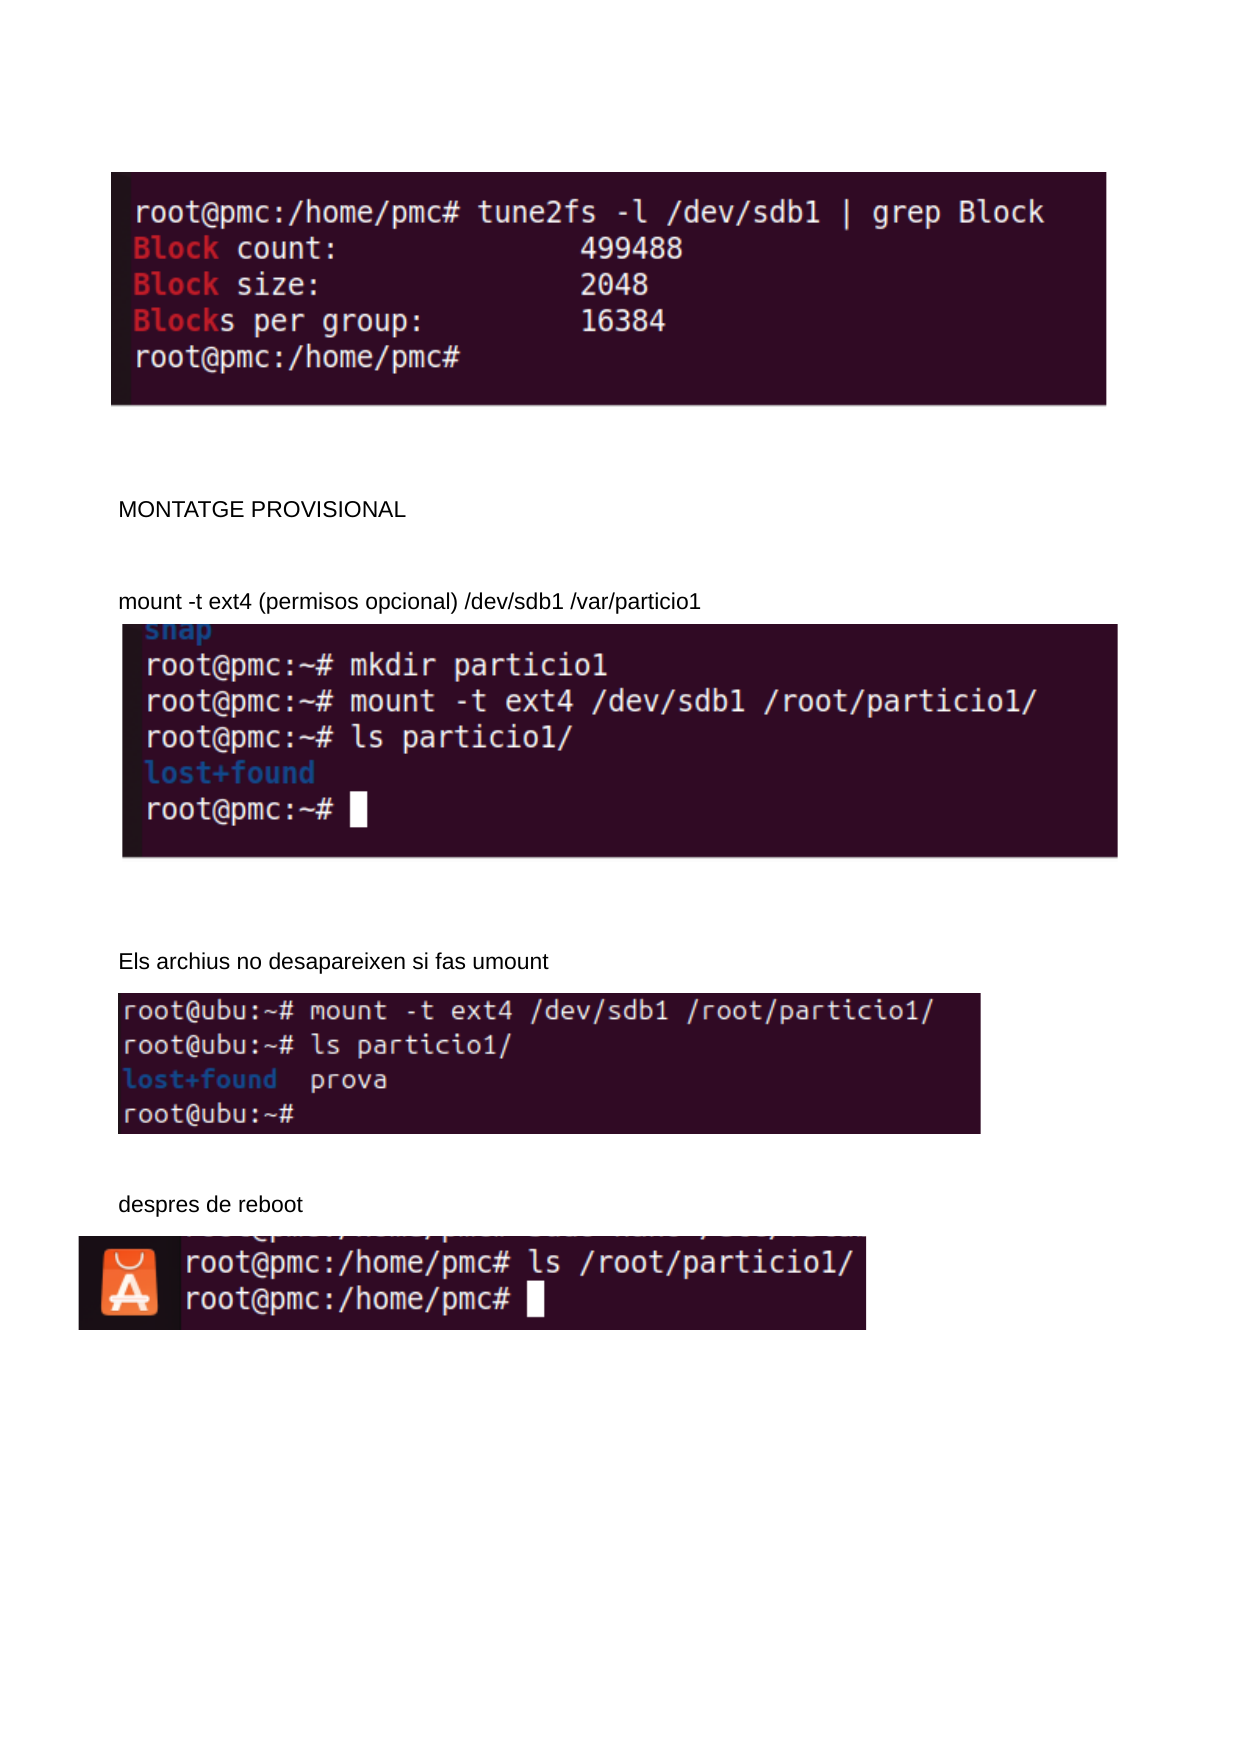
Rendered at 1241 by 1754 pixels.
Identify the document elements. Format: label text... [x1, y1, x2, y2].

picture [118, 993, 981, 1134]
text despres de reboot [118, 1191, 1122, 1218]
text mount -t ext4 (permisos opcional) /dev/sdb1 /var/particio1 [118, 588, 1122, 614]
text Els archius no desapareixen si fas umount [118, 948, 1122, 975]
picture [122, 624, 1118, 862]
text MONTATGE PROVISIONAL [118, 496, 1122, 522]
picture [78, 1236, 867, 1330]
picture [111, 172, 1107, 410]
